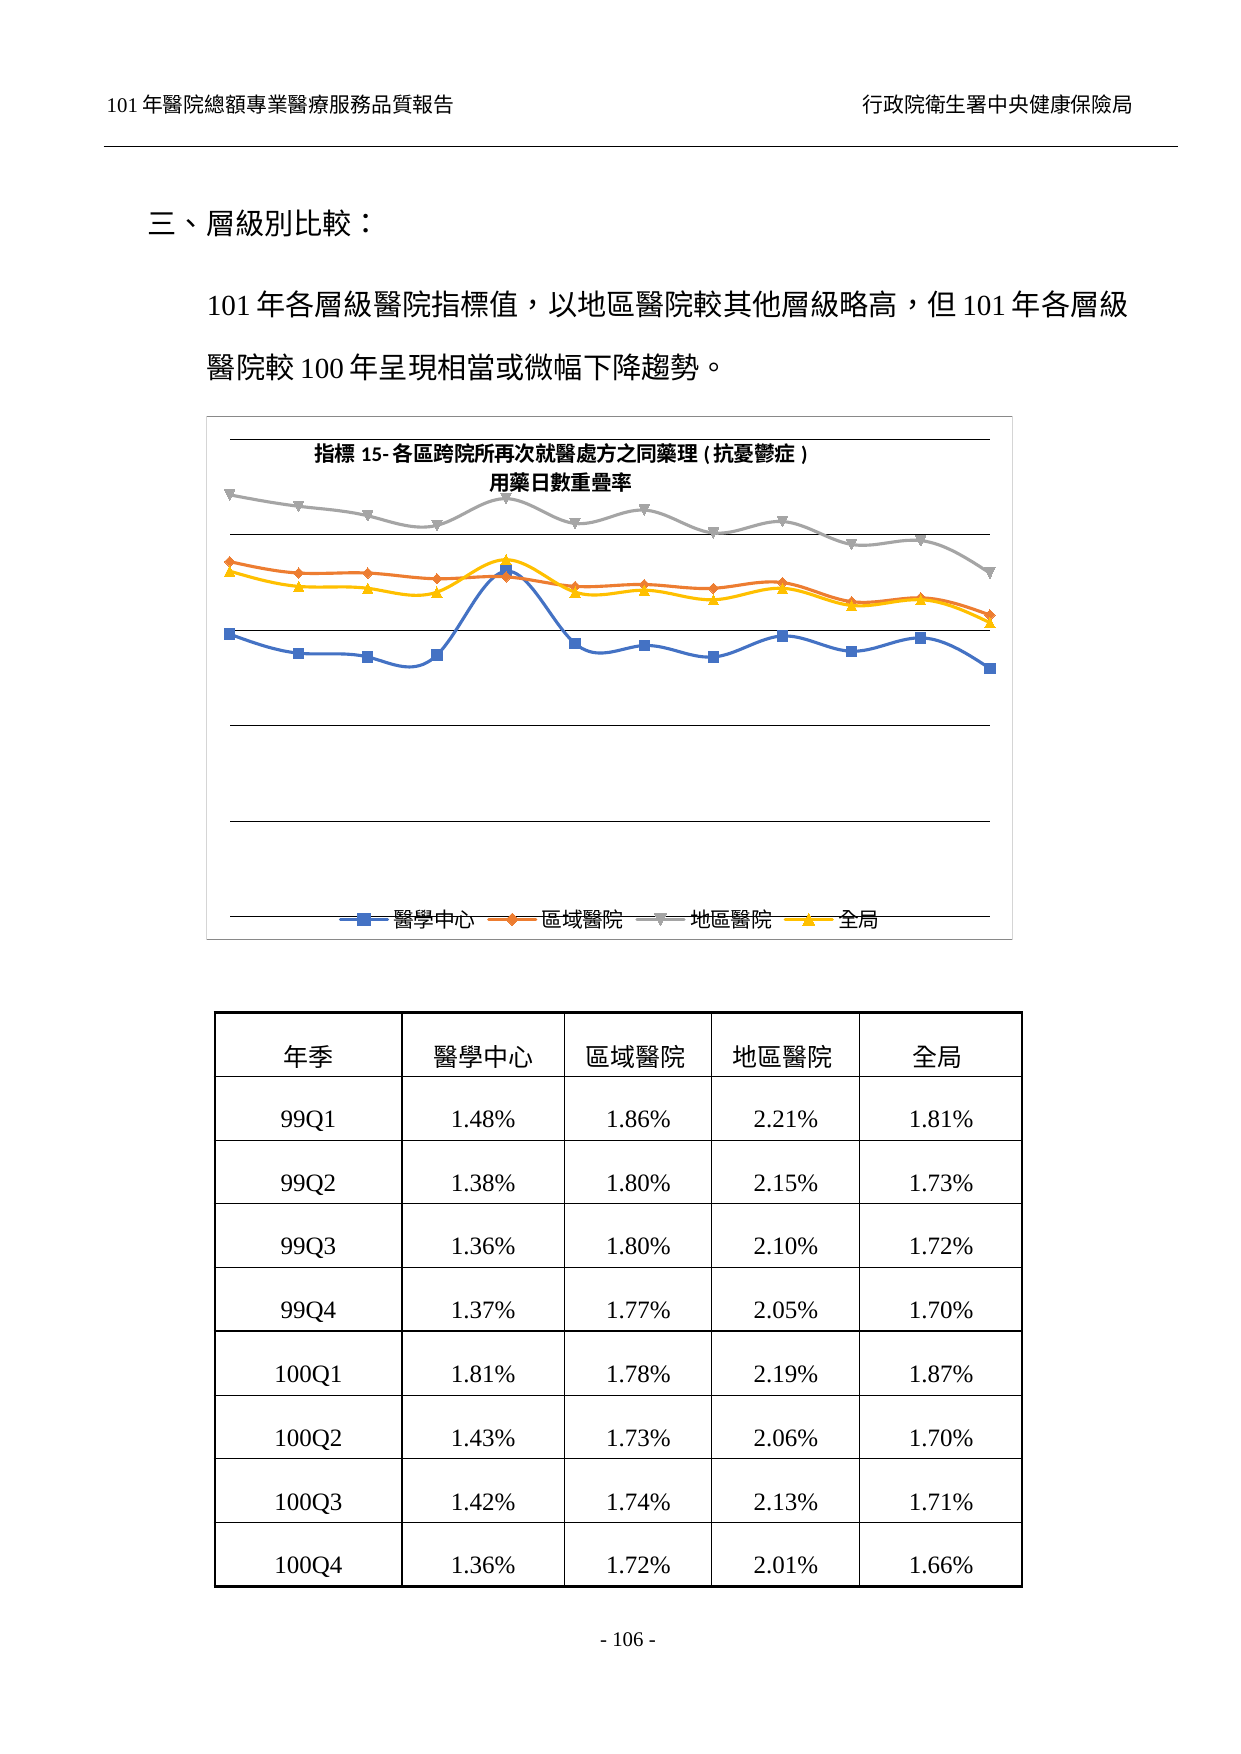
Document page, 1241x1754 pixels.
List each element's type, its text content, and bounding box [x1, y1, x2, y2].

table_cell 99Q3 [216, 1204, 401, 1267]
table_cell 1.81% [403, 1332, 564, 1395]
table_cell 1.71% [860, 1459, 1021, 1522]
table_cell 1.74% [565, 1459, 711, 1522]
table_cell 100Q2 [216, 1396, 401, 1458]
text 三、層級別比較： [128, 180, 1152, 243]
table_cell 2.06% [712, 1396, 859, 1458]
table_cell 99Q2 [216, 1141, 401, 1203]
table_cell 1.86% [565, 1077, 711, 1139]
table_cell 1.42% [403, 1459, 564, 1522]
table_cell 1.36% [403, 1523, 564, 1585]
table_cell 2.13% [712, 1459, 859, 1522]
table_header 年季 [216, 1014, 401, 1076]
table_cell 2.05% [712, 1268, 859, 1330]
table_cell 99Q4 [216, 1268, 401, 1330]
table_header 全局 [860, 1014, 1021, 1076]
table_header 醫學中心 [403, 1014, 564, 1076]
table_cell 100Q3 [216, 1459, 401, 1522]
table_header 區域醫院 [565, 1014, 711, 1076]
table_cell 1.36% [403, 1204, 564, 1267]
table_cell 1.72% [565, 1523, 711, 1585]
text 101年各層級醫院指標值，以地區醫院較其他層級略高，但101年各層級醫院較100年呈現相當或微幅下降趨勢。 [207, 261, 1152, 386]
table_cell 1.80% [565, 1204, 711, 1267]
table_cell 1.73% [565, 1396, 711, 1458]
table_cell 1.73% [860, 1141, 1021, 1203]
table_cell 1.37% [403, 1268, 564, 1330]
table_cell 1.80% [565, 1141, 711, 1203]
table_cell 2.15% [712, 1141, 859, 1203]
table_cell 2.10% [712, 1204, 859, 1267]
table_cell 2.01% [712, 1523, 859, 1585]
table_cell 1.87% [860, 1332, 1021, 1395]
table_cell 1.70% [860, 1396, 1021, 1458]
table_cell 1.38% [403, 1141, 564, 1203]
table_cell 1.48% [403, 1077, 564, 1139]
table_cell 2.21% [712, 1077, 859, 1139]
table_cell 99Q1 [216, 1077, 401, 1139]
table_cell 1.81% [860, 1077, 1021, 1139]
table_cell 1.77% [565, 1268, 711, 1330]
table_cell 1.66% [860, 1523, 1021, 1585]
table_cell 100Q1 [216, 1332, 401, 1395]
table_cell 1.72% [860, 1204, 1021, 1267]
table_cell 2.19% [712, 1332, 859, 1395]
table_cell 1.70% [860, 1268, 1021, 1330]
table_cell 1.43% [403, 1396, 564, 1458]
table_cell 100Q4 [216, 1523, 401, 1585]
table_header 地區醫院 [712, 1014, 859, 1076]
table_cell 1.78% [565, 1332, 711, 1395]
